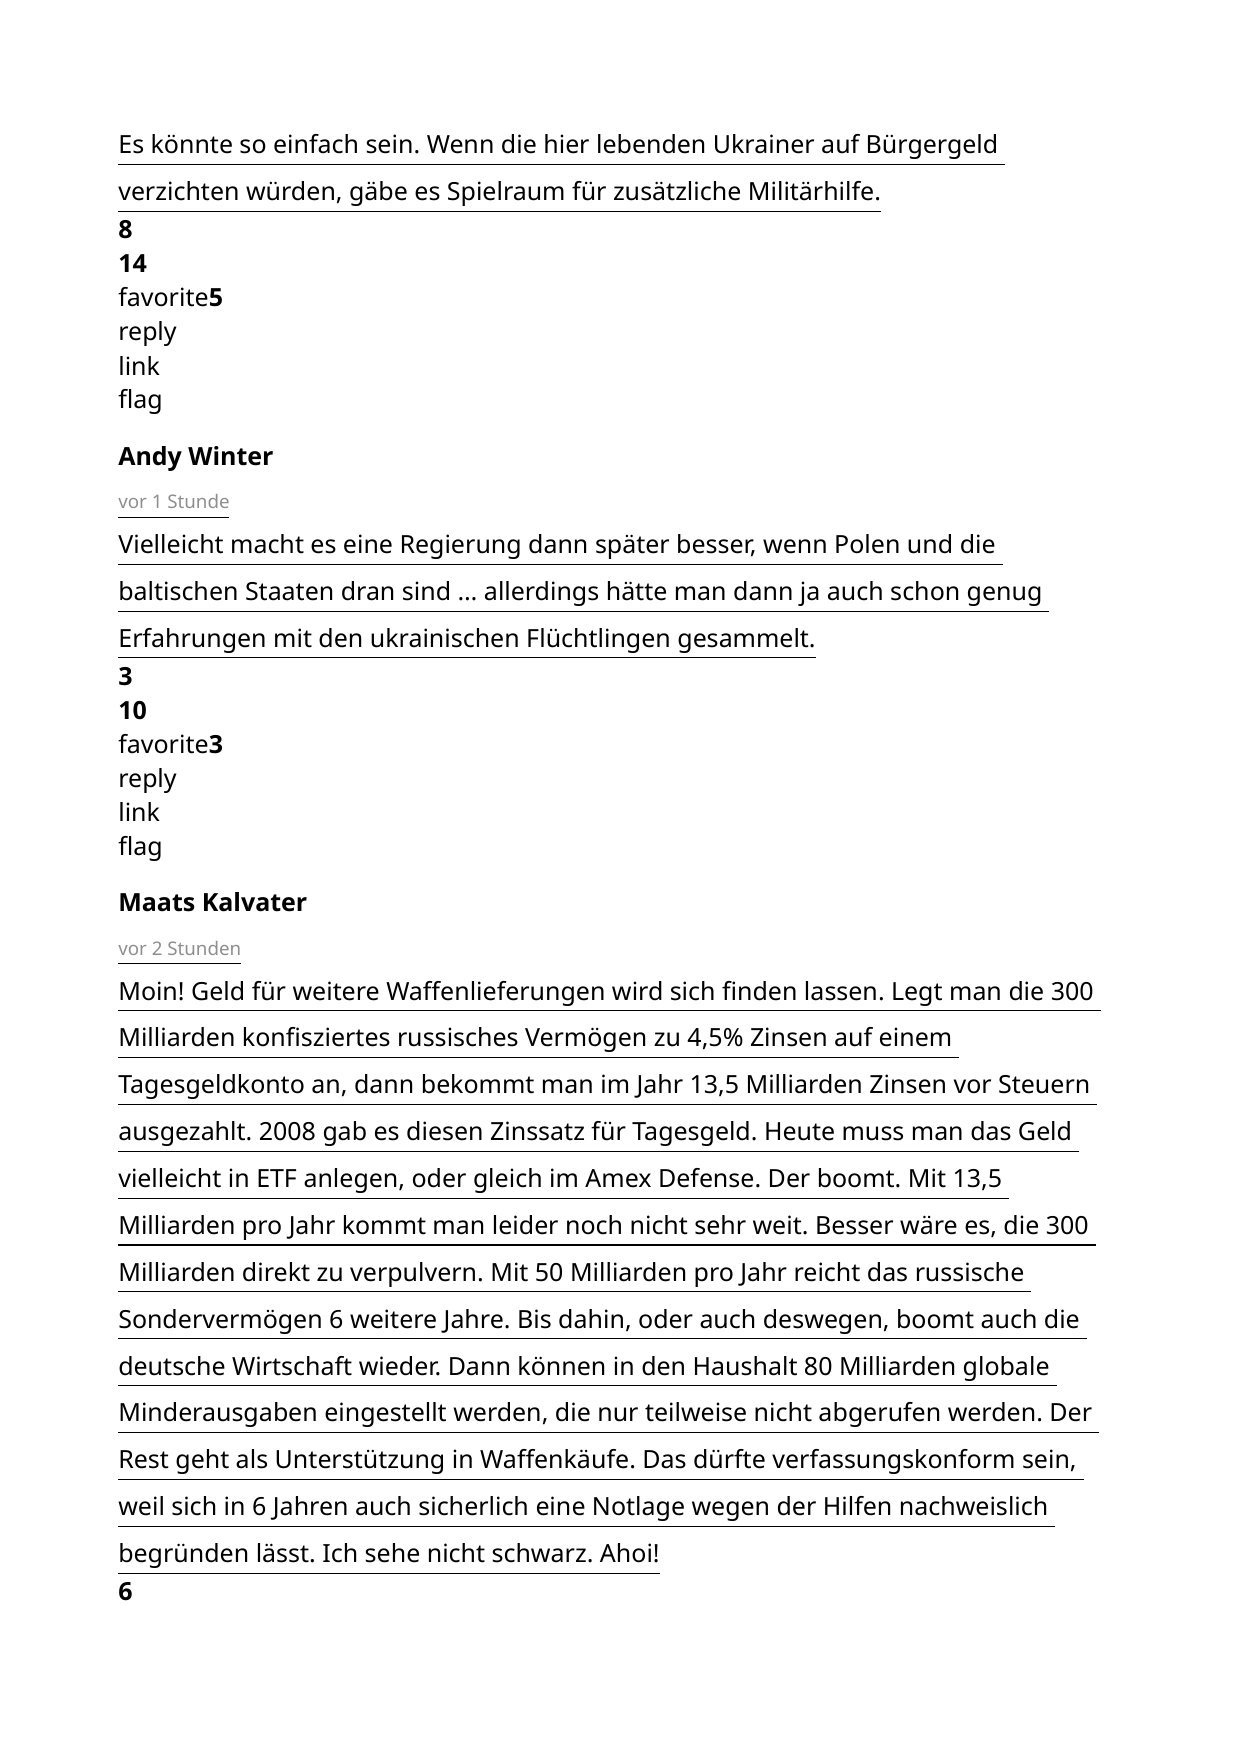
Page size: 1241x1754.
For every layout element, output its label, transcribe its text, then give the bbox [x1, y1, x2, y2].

text Es könnte so einfach sein. Wenn die hier lebenden Ukrainer auf Bürgergeld verzichten würden, gäbe es Spielraum für zusätzliche Militärhilfe. [118, 118, 1122, 212]
text 8 [118, 212, 1122, 246]
text 3 [118, 658, 1122, 692]
text Vielleicht macht es eine Regierung dann später besser, wenn Polen und die baltischen Staaten dran sind … allerdings hätte man dann ja auch schon genug Erfahrungen mit den ukrainischen Flüchtlingen gesammelt. [118, 518, 1122, 658]
text 10 [118, 692, 1122, 727]
text Maats Kalvater [118, 878, 1114, 919]
text Moin! Geld für weitere Waffenlieferungen wird sich finden lassen. Legt man die 300 Milliarden konfisziertes russisches Vermögen zu 4,5% Zinsen auf einem Tagesgeldkonto an, dann bekommt man im Jahr 13,5 Milliarden Zinsen vor Steuern ausgezahlt. 2008 gab es diesen Zinssatz für Tagesgeld. Heute muss man das Geld vielleicht in ETF anlegen, oder gleich im Amex Defense. Der boomt. Mit 13,5 Milliarden pro Jahr kommt man leider noch nicht sehr weit. Besser wäre es, die 300 Milliarden direkt zu verpulvern. Mit 50 Milliarden pro Jahr reicht das russische Sondervermögen 6 weitere Jahre. Bis dahin, oder auch deswegen, boomt auch die deutsche Wirtschaft wieder. Dann können in den Haushalt 80 Milliarden globale Minderausgaben eingestellt werden, die nur teilweise nicht abgerufen werden. Der Rest geht als Unterstützung in Waffenkäufe. Das dürfte verfassungskonform sein, weil sich in 6 Jahren auch sicherlich eine Notlage wegen der Hilfen nachweislich begründen lässt. Ich sehe nicht schwarz. Ahoi! [118, 964, 1122, 1574]
text vor 1 Stunde [118, 488, 1122, 518]
text 6 [118, 1574, 1122, 1608]
text flag [118, 382, 1122, 416]
text flag [118, 829, 1122, 863]
text 14 [118, 246, 1122, 280]
text favorite3 [118, 727, 1122, 761]
text link [118, 795, 1122, 829]
text Andy Winter [118, 432, 1114, 472]
text favorite5 [118, 280, 1122, 314]
text reply [118, 314, 1122, 348]
text link [118, 348, 1122, 382]
text reply [118, 761, 1122, 795]
text vor 2 Stunden [118, 935, 1122, 964]
